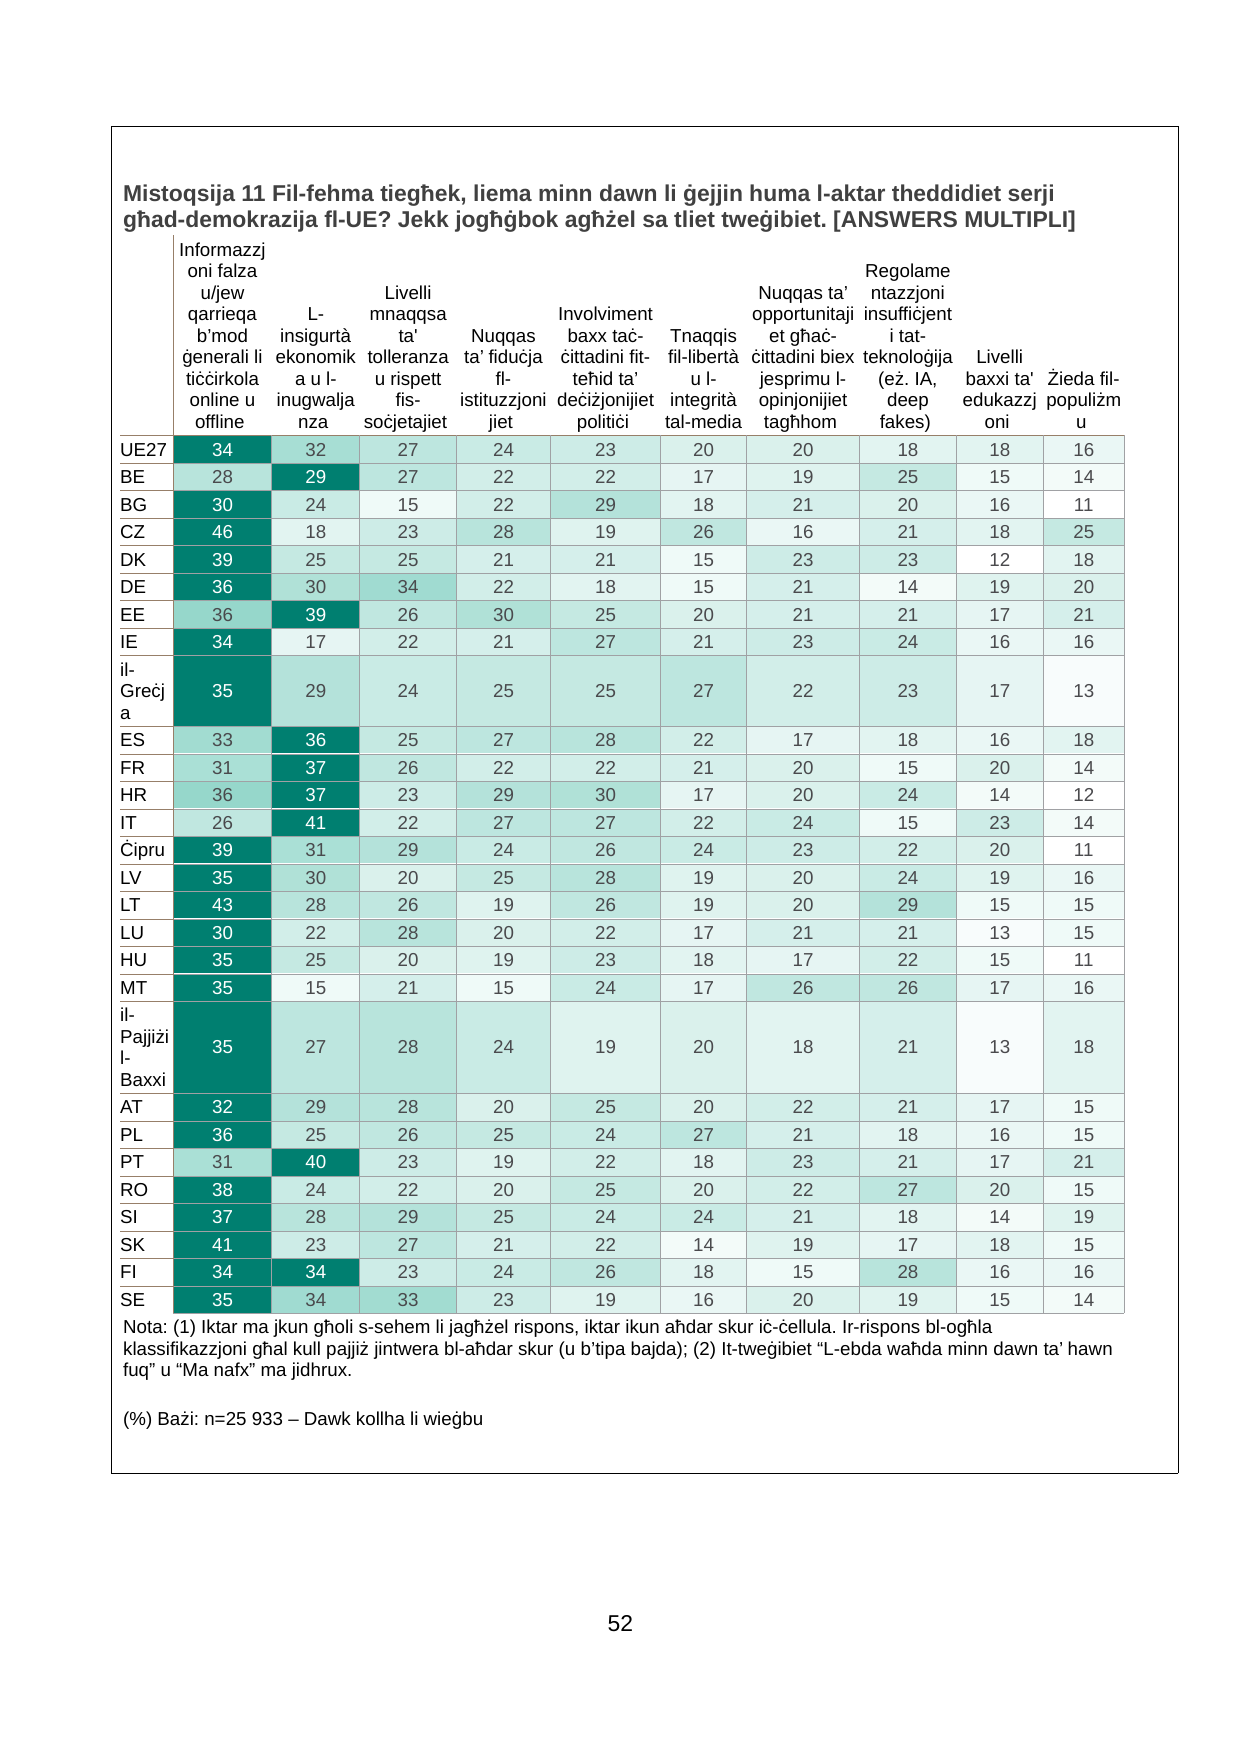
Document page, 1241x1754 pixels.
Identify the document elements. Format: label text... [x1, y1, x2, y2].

table_cell 20 [747, 892, 859, 918]
table_cell 28 [360, 1094, 456, 1121]
table_cell 38 [174, 1177, 271, 1203]
table_cell 20 [457, 920, 550, 946]
table_cell MT [120, 975, 173, 1001]
table_cell 18 [1044, 546, 1124, 573]
table_cell 23 [360, 1259, 456, 1286]
table_cell 19 [1044, 1204, 1124, 1231]
table_cell 24 [661, 1204, 746, 1231]
table_cell 21 [860, 601, 956, 628]
table_cell AT [120, 1094, 173, 1121]
table_cell 39 [272, 601, 359, 628]
table_cell 24 [360, 656, 456, 726]
table_cell 23 [860, 546, 956, 573]
table_cell PT [120, 1149, 173, 1176]
table_cell 21 [860, 519, 956, 545]
table_cell 43 [174, 892, 271, 918]
table_cell 14 [1044, 755, 1124, 781]
table_cell 21 [551, 546, 660, 573]
table_cell 20 [457, 1177, 550, 1203]
table_cell 17 [957, 601, 1043, 628]
table_cell 23 [360, 782, 456, 808]
table_cell 17 [747, 727, 859, 753]
table_cell 23 [551, 947, 660, 973]
table_cell 23 [360, 519, 456, 545]
table_cell 25 [272, 947, 359, 973]
table_cell 26 [174, 810, 271, 836]
table_cell 23 [747, 1149, 859, 1176]
table_cell 15 [860, 755, 956, 781]
table_cell 18 [860, 1204, 956, 1231]
table_cell 36 [174, 601, 271, 628]
table_cell il-Greċja [120, 656, 173, 726]
table_cell Nuqqas ta’ opportunitajiet għaċ-ċittadini biex jesprimu l-opinjonijiet tagħhom [746, 235, 859, 435]
table_cell 34 [272, 1259, 359, 1286]
table_cell 24 [661, 837, 746, 863]
table_cell 16 [957, 629, 1043, 655]
table_cell 24 [551, 1204, 660, 1231]
table_cell Żieda fil-populiżmu [1043, 235, 1124, 435]
table_cell 20 [957, 837, 1043, 863]
table_cell 15 [1044, 892, 1124, 918]
table_header Mistoqsija 11 Fil-fehma tiegħek, liema minn dawn li ġejjin huma l-aktar theddidiet serji għad-demokrazija fl-UE? Jekk jogħġbok agħżel sa tliet tweġibiet. [ANSWERS MULTIPLI] [120, 173, 1124, 235]
table_cell Livelli mnaqqsa ta' tolleranza u rispett fis-soċjetajiet [360, 235, 456, 435]
table_cell 22 [272, 920, 359, 946]
table_cell 19 [661, 892, 746, 918]
table_cell 18 [860, 1122, 956, 1148]
table_cell Ċipru [120, 837, 173, 863]
table_cell 26 [360, 1122, 456, 1148]
table_cell 34 [174, 629, 271, 655]
table_cell 22 [747, 1094, 859, 1121]
table_cell 27 [661, 1122, 746, 1148]
table_cell 12 [1044, 782, 1124, 808]
table_cell 28 [360, 1002, 456, 1093]
table_cell 14 [1044, 1287, 1124, 1313]
table_cell 24 [457, 837, 550, 863]
table_cell 26 [360, 892, 456, 918]
table_cell 23 [272, 1232, 359, 1258]
table_cell 25 [360, 727, 456, 753]
table_cell 19 [457, 1149, 550, 1176]
table_cell 24 [272, 1177, 359, 1203]
table_cell 21 [860, 1002, 956, 1093]
table_cell 22 [661, 810, 746, 836]
table_cell 36 [174, 782, 271, 808]
table_cell 21 [457, 546, 550, 573]
table_cell 17 [661, 782, 746, 808]
table_cell 29 [272, 656, 359, 726]
table_cell 27 [457, 727, 550, 753]
table_cell 15 [661, 546, 746, 573]
table_cell 15 [272, 975, 359, 1001]
table_cell 33 [360, 1287, 456, 1313]
table_cell 24 [860, 629, 956, 655]
table_cell 37 [272, 782, 359, 808]
table_cell 16 [1044, 1259, 1124, 1286]
table_cell 24 [747, 810, 859, 836]
table_cell 37 [272, 755, 359, 781]
table_cell 30 [272, 574, 359, 600]
table_cell 21 [1044, 1149, 1124, 1176]
table_cell 22 [747, 1177, 859, 1203]
table_cell 34 [360, 574, 456, 600]
table_cell Livelli baxxi ta' edukazzjoni [956, 235, 1043, 435]
table_cell 15 [1044, 920, 1124, 946]
table_cell 15 [957, 947, 1043, 973]
table_cell Nuqqas ta’ fiduċja fl-istituzzjonijiet [456, 235, 550, 435]
table_cell 28 [360, 920, 456, 946]
table_cell 23 [860, 656, 956, 726]
table_cell LU [120, 920, 173, 946]
table_cell 29 [457, 782, 550, 808]
table_cell HU [120, 947, 173, 973]
table_cell 22 [457, 491, 550, 518]
table_cell 18 [860, 436, 956, 463]
table_cell 22 [457, 755, 550, 781]
table_cell 30 [174, 491, 271, 518]
table_cell 19 [957, 865, 1043, 891]
table_cell 27 [457, 810, 550, 836]
table_cell FR [120, 755, 173, 781]
table_cell 21 [360, 975, 456, 1001]
table_cell 14 [957, 1204, 1043, 1231]
table_cell 20 [747, 865, 859, 891]
table_cell 17 [957, 1149, 1043, 1176]
table_cell 20 [661, 1177, 746, 1203]
table_cell 39 [174, 546, 271, 573]
table_cell 20 [661, 436, 746, 463]
table_cell 18 [661, 1259, 746, 1286]
table_cell SK [120, 1232, 173, 1258]
table_cell 18 [661, 491, 746, 518]
table_cell 22 [860, 947, 956, 973]
table_cell 19 [747, 1232, 859, 1258]
table_cell 27 [360, 464, 456, 490]
table_cell 21 [860, 1149, 956, 1176]
table_cell 25 [551, 1177, 660, 1203]
table_cell 14 [957, 782, 1043, 808]
table_cell 21 [457, 1232, 550, 1258]
table_cell 20 [661, 1002, 746, 1093]
table_cell 35 [174, 865, 271, 891]
table_cell 26 [551, 892, 660, 918]
table_cell 22 [457, 464, 550, 490]
table_cell il-Pajjiżi l-Baxxi [120, 1002, 173, 1093]
table_cell 27 [860, 1177, 956, 1203]
table_cell 16 [747, 519, 859, 545]
table_cell 25 [551, 656, 660, 726]
table_cell 29 [272, 1094, 359, 1121]
table_cell 25 [272, 546, 359, 573]
table_cell 20 [360, 947, 456, 973]
table_cell 23 [360, 1149, 456, 1176]
table_cell 18 [860, 727, 956, 753]
table_cell 16 [661, 1287, 746, 1313]
table_cell 15 [860, 810, 956, 836]
table_cell 26 [360, 601, 456, 628]
table_cell 26 [551, 1259, 660, 1286]
table_cell 22 [360, 810, 456, 836]
table_cell 19 [551, 1287, 660, 1313]
table_cell SE [120, 1287, 173, 1313]
table_cell 20 [661, 601, 746, 628]
table_cell UE27 [120, 436, 173, 463]
table_cell 22 [661, 727, 746, 753]
table_cell 12 [957, 546, 1043, 573]
table_cell 16 [1044, 629, 1124, 655]
table_cell 30 [551, 782, 660, 808]
table_cell 29 [860, 892, 956, 918]
table_cell 37 [174, 1204, 271, 1231]
table_cell 39 [174, 837, 271, 863]
table_cell PL [120, 1122, 173, 1148]
table_cell 25 [860, 464, 956, 490]
table_cell 25 [457, 1204, 550, 1231]
table_cell 21 [860, 920, 956, 946]
table_cell 29 [360, 1204, 456, 1231]
table_cell 27 [360, 436, 456, 463]
table_cell LT [120, 892, 173, 918]
table_cell 28 [272, 892, 359, 918]
table_cell 28 [860, 1259, 956, 1286]
table_cell 16 [1044, 436, 1124, 463]
table_cell [120, 235, 173, 435]
table_cell 15 [1044, 1177, 1124, 1203]
table_cell 17 [661, 975, 746, 1001]
table_cell 36 [174, 574, 271, 600]
table_cell 20 [957, 755, 1043, 781]
table_cell 22 [360, 629, 456, 655]
table_cell Nota: (1) Iktar ma jkun għoli s-sehem li jagħżel rispons, iktar ikun aħdar skur iċ-ċellula. Ir-rispons bl-ogħla klassifikazzjoni għal kull pajjiż jintwera bl-aħdar skur (u b’tipa bajda); (2) It-tweġibiet “L-ebda waħda minn dawn ta’ hawn fuq” u “Ma nafx” ma jidhrux. [120, 1313, 1124, 1384]
table_cell 20 [661, 1094, 746, 1121]
table_cell 25 [457, 865, 550, 891]
table_cell 21 [747, 574, 859, 600]
table_cell 28 [272, 1204, 359, 1231]
table_cell 18 [1044, 1002, 1124, 1093]
table_cell 19 [457, 892, 550, 918]
table_cell 36 [272, 727, 359, 753]
table_cell 18 [1044, 727, 1124, 753]
table_cell 16 [957, 727, 1043, 753]
table_cell 19 [457, 947, 550, 973]
table_cell 25 [360, 546, 456, 573]
table_cell 34 [174, 1259, 271, 1286]
table_cell 11 [1044, 491, 1124, 518]
table_cell HR [120, 782, 173, 808]
table_cell 24 [457, 436, 550, 463]
table_cell 21 [661, 755, 746, 781]
table_cell 18 [957, 436, 1043, 463]
table_cell 29 [360, 837, 456, 863]
table_cell 35 [174, 1287, 271, 1313]
table_cell IE [120, 629, 173, 655]
table_cell 14 [860, 574, 956, 600]
table_cell 22 [551, 464, 660, 490]
table_cell DK [120, 546, 173, 573]
table_cell 24 [272, 491, 359, 518]
table_cell 21 [747, 920, 859, 946]
table_cell Informazzjoni falza u/jew qarrieqa b’mod ġenerali li tiċċirkola online u offline [174, 235, 271, 435]
table_cell 19 [661, 865, 746, 891]
table_cell ES [120, 727, 173, 753]
table_cell 41 [174, 1232, 271, 1258]
table_cell 18 [661, 1149, 746, 1176]
table_cell 34 [272, 1287, 359, 1313]
table_cell 25 [457, 1122, 550, 1148]
table_cell 15 [1044, 1094, 1124, 1121]
table_cell 28 [551, 727, 660, 753]
table_cell 36 [174, 1122, 271, 1148]
table_cell 23 [457, 1287, 550, 1313]
table_cell 23 [747, 546, 859, 573]
table_cell 19 [551, 519, 660, 545]
table_cell 25 [551, 1094, 660, 1121]
table_cell 21 [747, 491, 859, 518]
table_cell 20 [360, 865, 456, 891]
table_cell 15 [1044, 1122, 1124, 1148]
table_cell 23 [747, 837, 859, 863]
table_cell SI [120, 1204, 173, 1231]
table_cell 32 [272, 436, 359, 463]
table_cell L-insigurtà ekonomika u l-inugwaljanza [271, 235, 359, 435]
table_cell 25 [551, 601, 660, 628]
table_cell 24 [551, 1122, 660, 1148]
table_cell 17 [661, 920, 746, 946]
table_cell 22 [360, 1177, 456, 1203]
table_cell 30 [174, 920, 271, 946]
table_cell 21 [747, 1122, 859, 1148]
table_cell 15 [957, 464, 1043, 490]
table_cell 17 [957, 1094, 1043, 1121]
table_cell 20 [457, 1094, 550, 1121]
table_cell 16 [1044, 975, 1124, 1001]
table_cell 24 [457, 1259, 550, 1286]
table_cell 22 [551, 920, 660, 946]
table_cell (%) Bażi: n=25 933 – Dawk kollha li wieġbu [120, 1384, 1124, 1432]
table_cell 15 [457, 975, 550, 1001]
table_cell 14 [1044, 810, 1124, 836]
table_cell 14 [661, 1232, 746, 1258]
table_cell 35 [174, 975, 271, 1001]
table_cell 24 [860, 865, 956, 891]
table_cell 17 [747, 947, 859, 973]
table_cell 15 [957, 892, 1043, 918]
table_cell 46 [174, 519, 271, 545]
table_cell BE [120, 464, 173, 490]
table_cell 16 [1044, 865, 1124, 891]
table_cell Tnaqqis fil-libertà u l-integrità tal-media [660, 235, 746, 435]
table_cell 41 [272, 810, 359, 836]
table_cell 26 [551, 837, 660, 863]
table_cell 13 [957, 920, 1043, 946]
table_cell 27 [360, 1232, 456, 1258]
table_cell 35 [174, 947, 271, 973]
table_cell BG [120, 491, 173, 518]
table_cell 21 [1044, 601, 1124, 628]
table_cell 30 [457, 601, 550, 628]
table_cell 15 [1044, 1232, 1124, 1258]
table_cell 17 [661, 464, 746, 490]
table_cell 19 [747, 464, 859, 490]
table_cell 30 [272, 865, 359, 891]
table_cell 20 [957, 1177, 1043, 1203]
table_cell 31 [272, 837, 359, 863]
table_cell 19 [860, 1287, 956, 1313]
table_cell CZ [120, 519, 173, 545]
table_cell 16 [957, 1122, 1043, 1148]
table_cell 28 [457, 519, 550, 545]
table_cell FI [120, 1259, 173, 1286]
table_cell 18 [551, 574, 660, 600]
table_cell 13 [1044, 656, 1124, 726]
table_cell 26 [747, 975, 859, 1001]
table_cell 25 [457, 656, 550, 726]
table_cell LV [120, 865, 173, 891]
table_cell EE [120, 601, 173, 628]
table_cell 32 [174, 1094, 271, 1121]
table_cell 24 [860, 782, 956, 808]
table_cell 16 [957, 491, 1043, 518]
table_cell 20 [1044, 574, 1124, 600]
table_cell 22 [551, 1149, 660, 1176]
table_cell 25 [272, 1122, 359, 1148]
table_cell 22 [747, 656, 859, 726]
table_cell 22 [551, 755, 660, 781]
table_cell 23 [551, 436, 660, 463]
table_cell 29 [551, 491, 660, 518]
table_cell 23 [747, 629, 859, 655]
table_cell 24 [457, 1002, 550, 1093]
table_cell 17 [272, 629, 359, 655]
table_cell 29 [272, 464, 359, 490]
table_cell 26 [860, 975, 956, 1001]
table_cell DE [120, 574, 173, 600]
table_cell 13 [957, 1002, 1043, 1093]
table_cell 16 [957, 1259, 1043, 1286]
table_cell 19 [551, 1002, 660, 1093]
table_cell 17 [860, 1232, 956, 1258]
table_cell 15 [661, 574, 746, 600]
table_cell 23 [957, 810, 1043, 836]
table_cell 21 [860, 1094, 956, 1121]
table_cell 15 [957, 1287, 1043, 1313]
table_cell 20 [747, 1287, 859, 1313]
table_cell 25 [1044, 519, 1124, 545]
table_cell 18 [747, 1002, 859, 1093]
table_cell 20 [860, 491, 956, 518]
table_cell 20 [747, 782, 859, 808]
table_cell 21 [457, 629, 550, 655]
table_cell 17 [957, 656, 1043, 726]
table_cell 15 [747, 1259, 859, 1286]
table_cell 20 [747, 755, 859, 781]
table_cell 15 [360, 491, 456, 518]
table_cell 40 [272, 1149, 359, 1176]
table_cell 26 [661, 519, 746, 545]
table_cell 22 [860, 837, 956, 863]
table_cell 11 [1044, 837, 1124, 863]
table_cell 27 [661, 656, 746, 726]
table_cell 31 [174, 755, 271, 781]
table_cell 26 [360, 755, 456, 781]
table_cell 20 [747, 436, 859, 463]
table_cell 28 [174, 464, 271, 490]
table_cell 27 [272, 1002, 359, 1093]
table_cell 35 [174, 656, 271, 726]
table_cell 21 [661, 629, 746, 655]
table_cell 24 [551, 975, 660, 1001]
table_cell RO [120, 1177, 173, 1203]
table_cell 17 [957, 975, 1043, 1001]
table_cell 19 [957, 574, 1043, 600]
table_cell 27 [551, 810, 660, 836]
table_cell 33 [174, 727, 271, 753]
table_cell 22 [457, 574, 550, 600]
table_cell 18 [272, 519, 359, 545]
table_cell 18 [661, 947, 746, 973]
table_cell 35 [174, 1002, 271, 1093]
table_cell 28 [551, 865, 660, 891]
table_cell 21 [747, 1204, 859, 1231]
table_cell 21 [747, 601, 859, 628]
table_cell IT [120, 810, 173, 836]
table_cell 11 [1044, 947, 1124, 973]
table_cell 27 [551, 629, 660, 655]
table_cell 18 [957, 1232, 1043, 1258]
table_cell 34 [174, 436, 271, 463]
table_cell 31 [174, 1149, 271, 1176]
table_cell Regolamentazzjoni insuffiċjenti tat-teknoloġija (eż. IA, deep fakes) [859, 235, 956, 435]
table_cell 18 [957, 519, 1043, 545]
table_cell 14 [1044, 464, 1124, 490]
table_cell 22 [551, 1232, 660, 1258]
table_cell Involviment baxx taċ-ċittadini fit-teħid ta’ deċiżjonijiet politiċi [550, 235, 660, 435]
